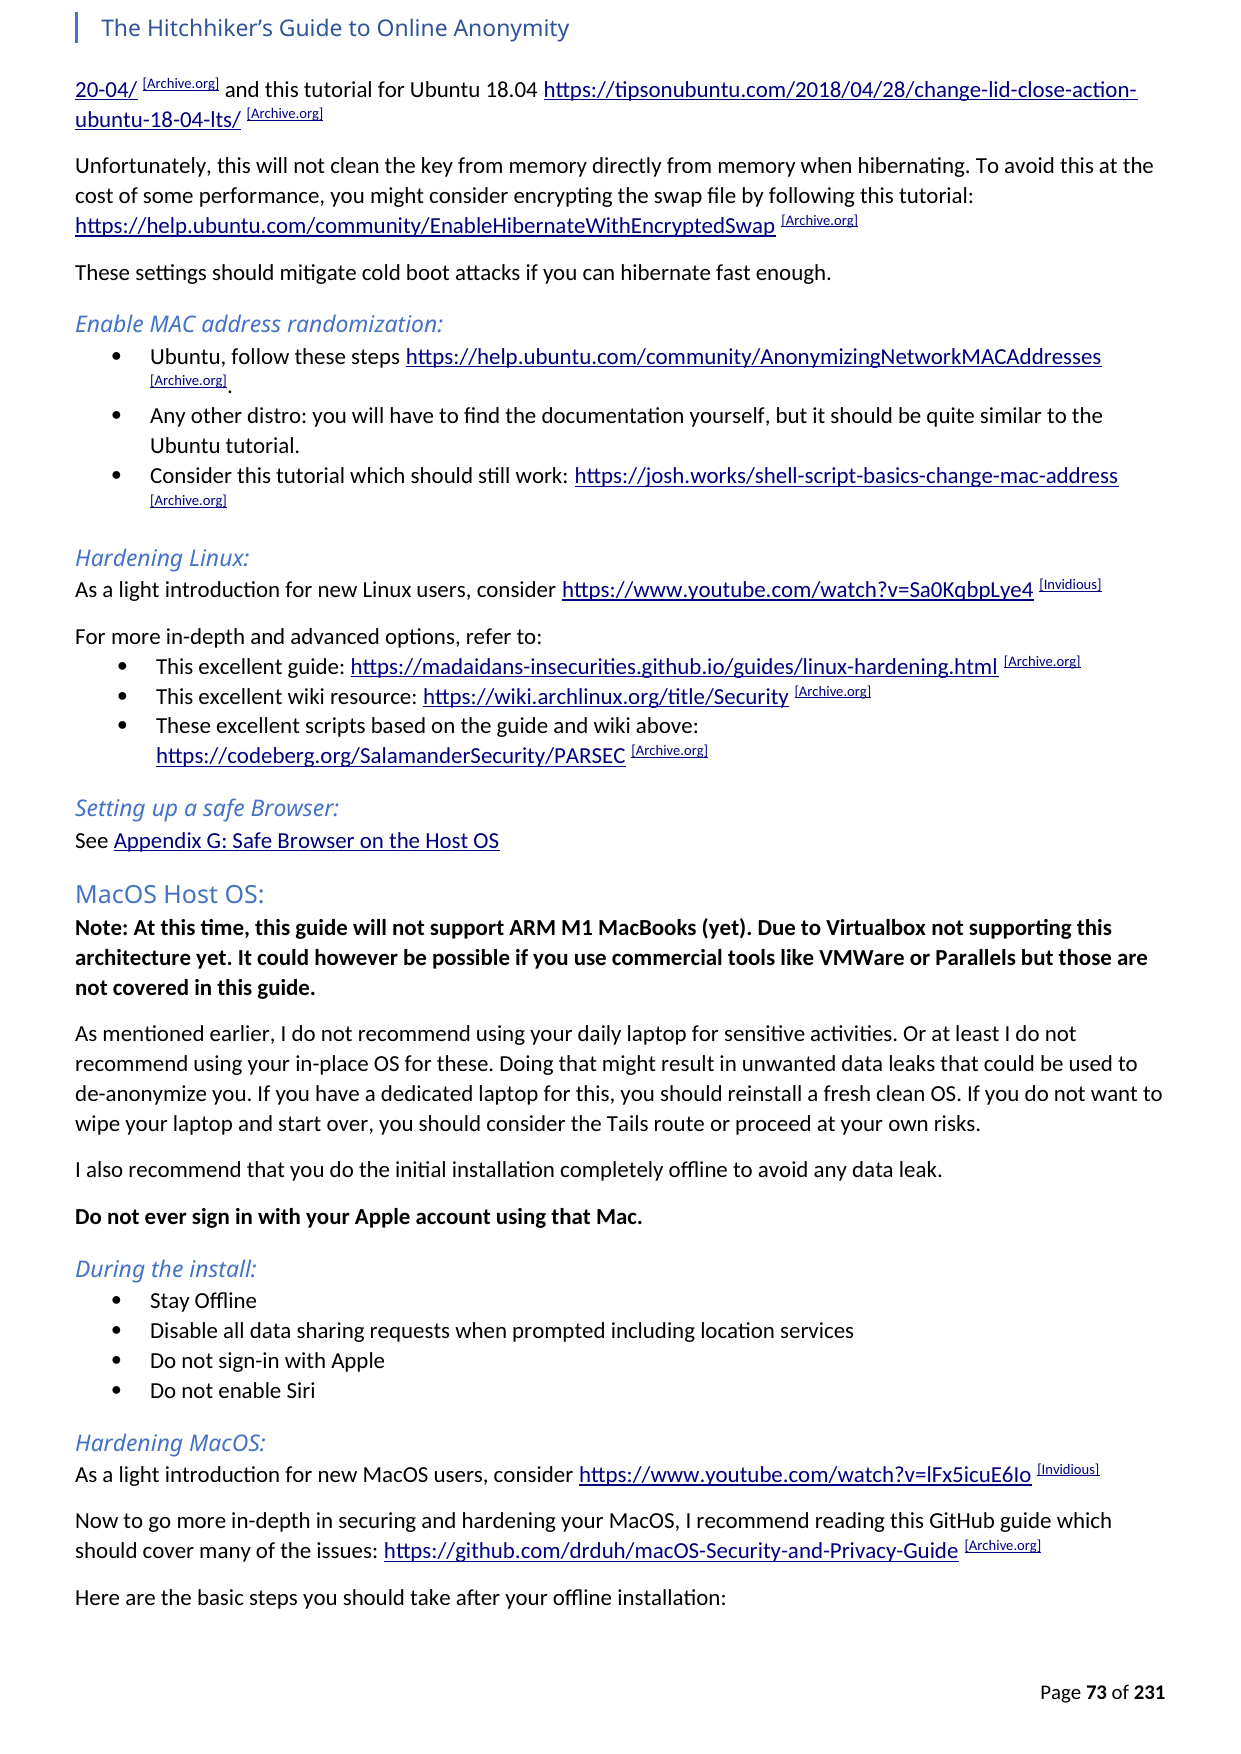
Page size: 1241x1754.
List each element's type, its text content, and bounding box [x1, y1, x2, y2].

text As a light introduction for new MacOS users, consider https://www.youtube.com/watch?v=lFx5icuE6Io [Invidious] [75, 1460, 1165, 1488]
list These excellent scripts based on the guide and wiki above: https://codeberg.org/SalamanderSecurity/PARSEC [Archive.org] [118, 712, 1165, 769]
text These settings should mitigate cold boot attacks if you can hibernate fast enough. [75, 258, 1165, 286]
text As a light introduction for new Linux users, consider https://www.youtube.com/watch?v=Sa0KqbpLye4 [Invidious] [75, 575, 1165, 603]
text Note: At this time, this guide will not support ARM M1 MacBooks (yet). Due to Virtualbox not supporting this architecture yet. It could however be possible if you use commercial tools like VMWare or Parallels but those are not covered in this guide. [75, 913, 1165, 1001]
list Ubuntu, follow these steps https://help.ubuntu.com/community/AnonymizingNetworkMACAddresses [Archive.org]. [112, 342, 1165, 400]
list This excellent guide: https://madaidans-insecurities.github.io/guides/linux-hardening.html [Archive.org] [118, 652, 1165, 680]
subtitle Hardening MacOS: [75, 1427, 1165, 1458]
text I also recommend that you do the initial installation completely offline to avoid any data leak. [75, 1155, 1165, 1183]
subtitle During the install: [75, 1253, 1165, 1284]
text See Appendix G: Safe Browser on the Host OS [75, 826, 1165, 854]
subtitle Hardening Linux: [75, 542, 1165, 573]
list Consider this tutorial which should still work: https://josh.works/shell-script-basics-change-mac-address [Archive.org] [112, 461, 1165, 519]
subtitle MacOS Host OS: [75, 876, 1165, 911]
text As mentioned earlier, I do not recommend using your daily laptop for sensitive activities. Or at least I do not recommend using your in-place OS for these. Doing that might result in unwanted data leaks that could be used to de-anonymize you. If you have a dedicated laptop for this, you should reinstall a fresh clean OS. If you do not want to wipe your laptop and start over, you should consider the Tails route or proceed at your own risks. [75, 1019, 1165, 1137]
list This excellent wiki resource: https://wiki.archlinux.org/title/Security [Archive.org] [118, 682, 1165, 710]
text Unfortunately, this will not clean the key from memory directly from memory when hibernating. To avoid this at the cost of some performance, you might consider encrypting the swap file by following this tutorial: https://help.ubuntu.com/community/EnableHibernateWithEncryptedSwap [Archive.org] [75, 151, 1165, 239]
list Do not sign-in with Apple [112, 1346, 1165, 1374]
text For more in-depth and advanced options, refer to: [75, 622, 1165, 650]
list Do not enable Siri [112, 1376, 1165, 1404]
list Disable all data sharing requests when prompted including location services [112, 1316, 1165, 1344]
list Any other distro: you will have to find the documentation yourself, but it should be quite similar to the Ubuntu tutorial. [112, 402, 1165, 459]
subtitle Enable MAC address randomization: [75, 308, 1165, 339]
text 20-04/ [Archive.org] and this tutorial for Ubuntu 18.04 https://tipsonubuntu.com/2018/04/28/change-lid-close-action-ubuntu-18-04-lts/ [Archive.org] [75, 75, 1165, 133]
subtitle Setting up a safe Browser: [75, 792, 1165, 823]
text Now to go more in-depth in securing and hardening your MacOS, I recommend reading this GitHub guide which should cover many of the issues: https://github.com/drduh/macOS-Security-and-Privacy-Guide [Archive.org] [75, 1507, 1165, 1564]
text Here are the basic steps you should take after your offline installation: [75, 1583, 1165, 1611]
list Stay Offline [112, 1286, 1165, 1314]
text Do not ever sign in with your Apple account using that Mac. [75, 1202, 1165, 1230]
